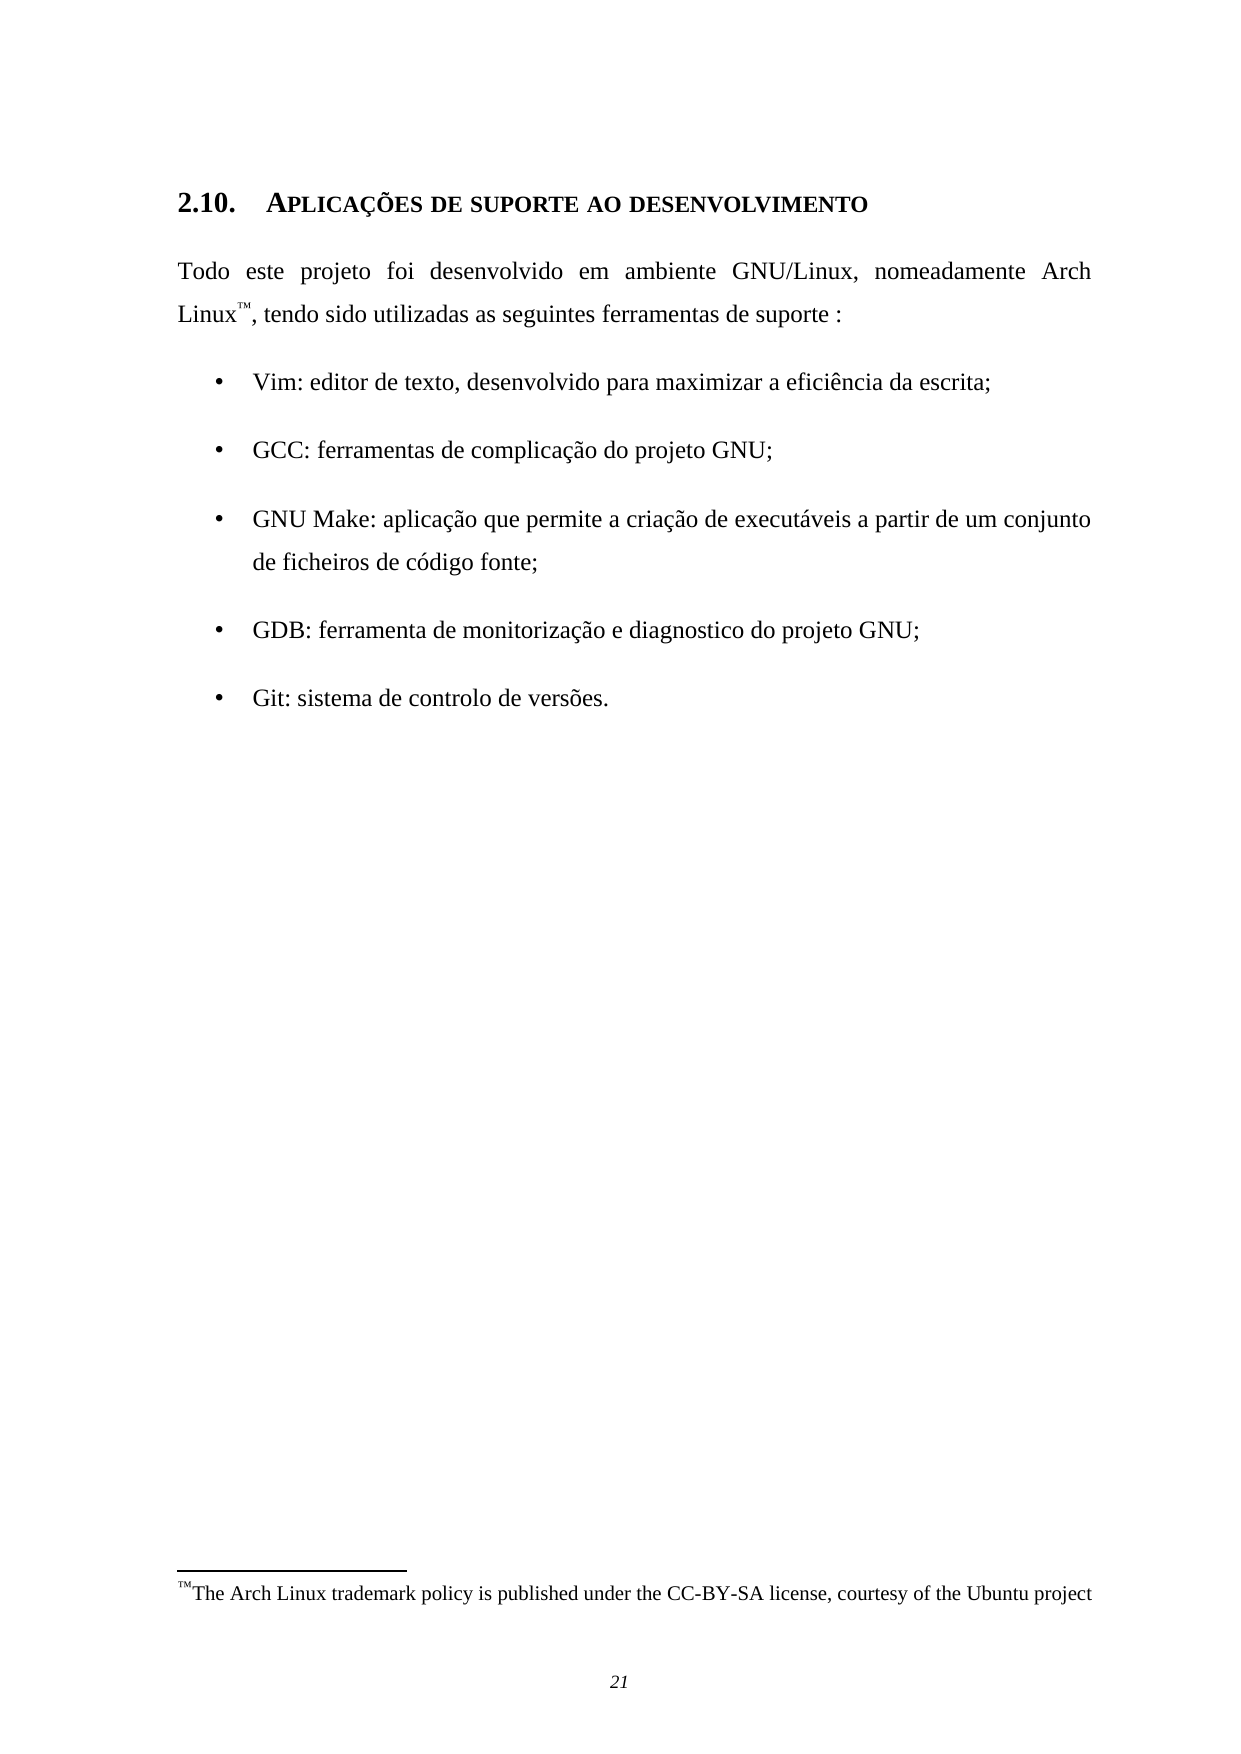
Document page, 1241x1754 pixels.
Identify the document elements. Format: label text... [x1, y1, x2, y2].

list GDB: ferramenta de monitorização e diagnostico do projeto GNU; [215, 615, 1092, 644]
text The Arch Linux trademark policy is published under the CC-BY-SA license, courtesy of the Ubuntu project [177, 1577, 1092, 1606]
list GCC: ferramentas de complicação do projeto GNU; [215, 436, 1092, 464]
list GNU Make: aplicação que permite a criação de executáveis a partir de um conjunto de ficheiros de código fonte; [215, 504, 1092, 576]
list Git: sistema de controlo de versões. [215, 683, 1092, 712]
list Aplicações de suporte ao desenvolvimento [177, 185, 1092, 219]
list Vim: editor de texto, desenvolvido para maximizar a eficiência da escrita; [215, 367, 1092, 396]
text Todo este projeto foi desenvolvido em ambiente GNU/Linux, nomeadamente Arch Linux, tendo sido utilizadas as seguintes ferramentas de suporte : [177, 256, 1092, 328]
